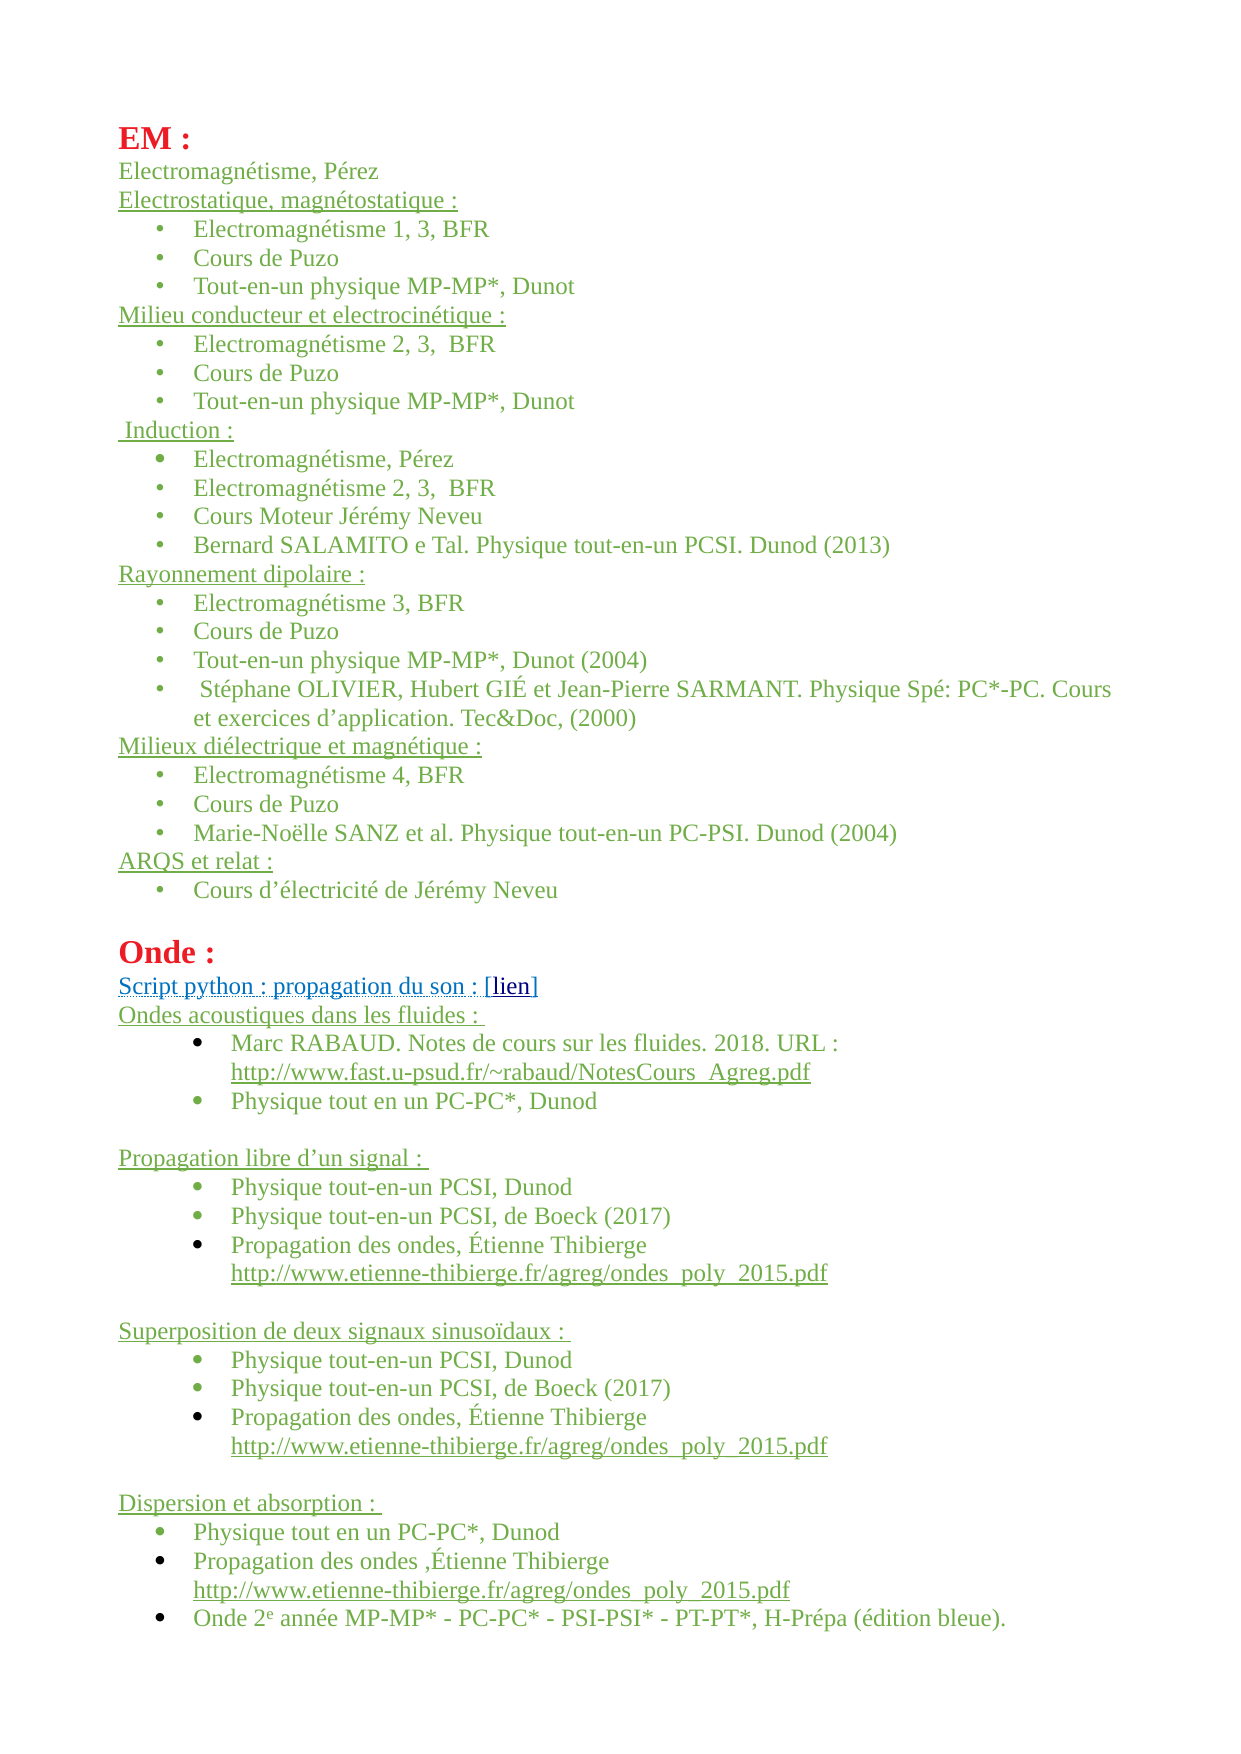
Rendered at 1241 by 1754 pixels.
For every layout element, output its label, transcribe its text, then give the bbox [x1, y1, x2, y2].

list Marie-Noëlle SANZ et al. Physique tout-en-un PC-PSI. Dunod (2004) [156, 818, 1122, 846]
list Onde 2e année MP-MP* - PC-PC* - PSI-PSI* - PT-PT*, H-Prépa (édition bleue). [156, 1603, 1122, 1632]
list Electromagnétisme 2, 3, BFR [156, 473, 1122, 501]
text EM : [118, 118, 1122, 156]
text Onde : [118, 933, 1122, 971]
text Induction : [118, 415, 1122, 444]
text Ondes acoustiques dans les fluides : [118, 1000, 1122, 1028]
list Electromagnétisme 4, BFR [156, 760, 1122, 789]
list Physique tout-en-un PCSI, Dunod [193, 1345, 1122, 1373]
list Cours de Puzo [156, 789, 1122, 818]
list Propagation des ondes ,Étienne Thibierge http://www.etienne-thibierge.fr/agreg/ondes_poly_2015.pdf [156, 1546, 1122, 1603]
list Propagation des ondes, Étienne Thibierge http://www.etienne-thibierge.fr/agreg/ondes_poly_2015.pdf [193, 1402, 1122, 1460]
list Tout-en-un physique MP-MP*, Dunot (2004) [156, 645, 1122, 674]
list Cours de Puzo [156, 616, 1122, 645]
list Tout-en-un physique MP-MP*, Dunot [156, 271, 1122, 300]
list Stéphane OLIVIER, Hubert GIÉ et Jean-Pierre SARMANT. Physique Spé: PC*-PC. Cours et exercices d’application. Tec&Doc, (2000) [156, 674, 1122, 731]
list Propagation des ondes, Étienne Thibierge http://www.etienne-thibierge.fr/agreg/ondes_poly_2015.pdf [193, 1230, 1122, 1287]
list Cours de Puzo [156, 358, 1122, 386]
text Script python : propagation du son : [lien] [118, 971, 1122, 1000]
list Physique tout en un PC-PC*, Dunod [193, 1086, 1122, 1115]
list Electromagnétisme 2, 3, BFR [156, 329, 1122, 358]
text Milieu conducteur et electrocinétique : [118, 300, 1122, 329]
text Milieux diélectrique et magnétique : [118, 731, 1122, 760]
list Cours Moteur Jérémy Neveu [156, 501, 1122, 530]
list Bernard SALAMITO e Tal. Physique tout-en-un PCSI. Dunod (2013) [156, 530, 1122, 559]
list Cours d’électricité de Jérémy Neveu [156, 875, 1122, 904]
list Cours de Puzo [156, 243, 1122, 271]
list Electromagnétisme 1, 3, BFR [156, 214, 1122, 243]
list Physique tout-en-un PCSI, Dunod [193, 1172, 1122, 1201]
text ARQS et relat : [118, 846, 1122, 875]
text Rayonnement dipolaire : [118, 559, 1122, 588]
text Electrostatique, magnétostatique : [118, 185, 1122, 214]
list Electromagnétisme 3, BFR [156, 588, 1122, 616]
text Electromagnétisme, Pérez [118, 156, 1122, 185]
text Propagation libre d’un signal : [118, 1143, 1122, 1172]
list Physique tout en un PC-PC*, Dunod [156, 1517, 1122, 1546]
text Superposition de deux signaux sinusoïdaux : [118, 1316, 1122, 1345]
list Marc RABAUD. Notes de cours sur les fluides. 2018. URL : http://www.fast.u-psud.fr/~rabaud/NotesCours_Agreg.pdf [193, 1028, 1122, 1086]
text Dispersion et absorption : [118, 1488, 1122, 1517]
list Physique tout-en-un PCSI, de Boeck (2017) [193, 1201, 1122, 1230]
list Tout-en-un physique MP-MP*, Dunot [156, 386, 1122, 415]
list Physique tout-en-un PCSI, de Boeck (2017) [193, 1373, 1122, 1402]
list Electromagnétisme, Pérez [156, 444, 1122, 473]
